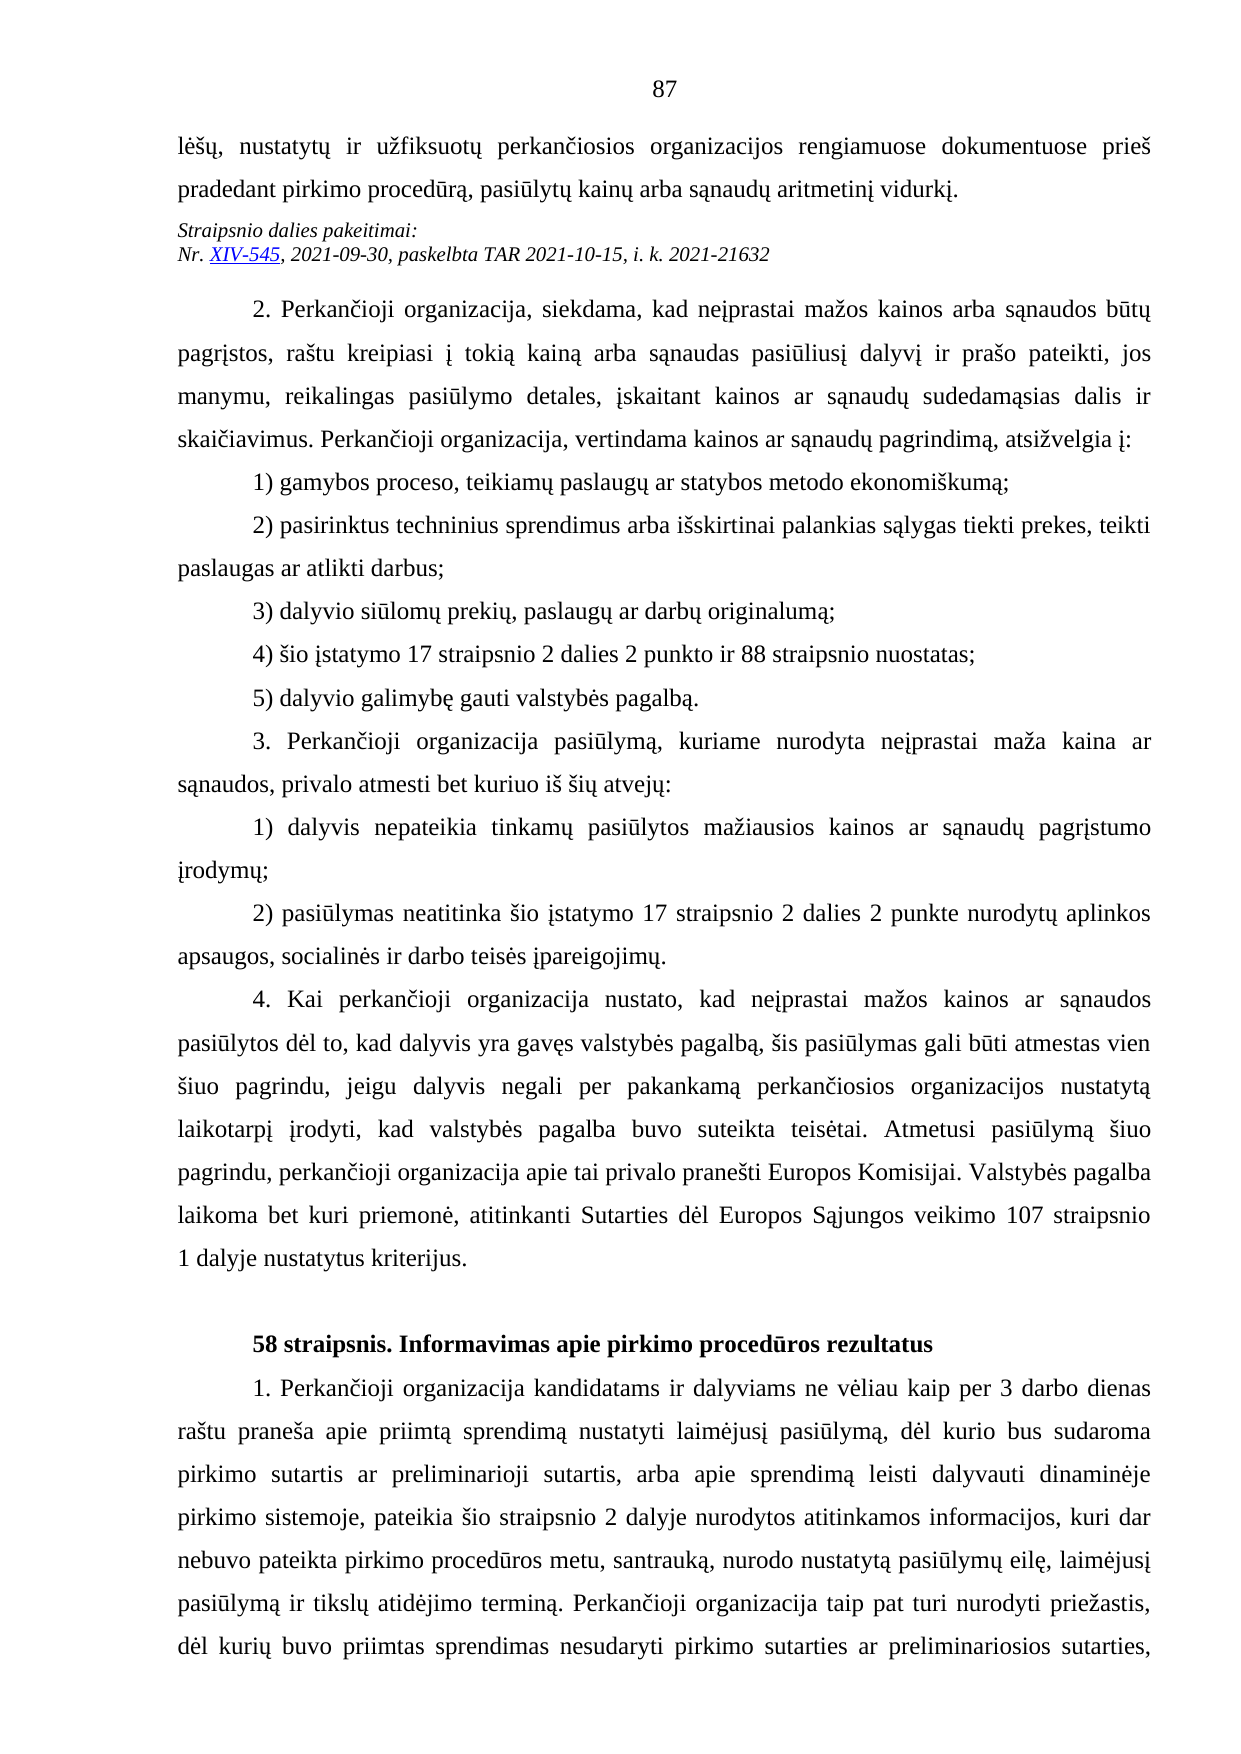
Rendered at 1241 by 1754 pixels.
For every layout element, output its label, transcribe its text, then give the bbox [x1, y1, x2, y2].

text 2) pasiūlymas neatitinka šio įstatymo 17 straipsnio 2 dalies 2 punkte nurodytų aplinkos apsaugos, socialinės ir darbo teisės įpareigojimų. [177, 898, 1152, 970]
text 1) dalyvis nepateikia tinkamų pasiūlytos mažiausios kainos ar sąnaudų pagrįstumo įrodymų; [177, 812, 1152, 884]
text 4. Kai perkančioji organizacija nustato, kad neįprastai mažos kainos ar sąnaudos pasiūlytos dėl to, kad dalyvis yra gavęs valstybės pagalbą, šis pasiūlymas gali būti atmestas vien šiuo pagrindu, jeigu dalyvis negali per pakankamą perkančiosios organizacijos nustatytą laikotarpį įrodyti, kad valstybės pagalba buvo suteikta teisėtai. Atmetusi pasiūlymą šiuo pagrindu, perkančioji organizacija apie tai privalo pranešti Europos Komisijai. Valstybės pagalba laikoma bet kuri priemonė, atitinkanti Sutarties dėl Europos Sąjungos veikimo 107 straipsnio 1 dalyje nustatytus kriterijus. [177, 984, 1152, 1272]
text Nr. XIV-545, 2021-09-30, paskelbta TAR 2021-10-15, i. k. 2021-21632 [177, 242, 1152, 266]
text 1. Perkančioji organizacija kandidatams ir dalyviams ne vėliau kaip per 3 darbo dienas raštu praneša apie priimtą sprendimą nustatyti laimėjusį pasiūlymą, dėl kurio bus sudaroma pirkimo sutartis ar preliminarioji sutartis, arba apie sprendimą leisti dalyvauti dinaminėje pirkimo sistemoje, pateikia šio straipsnio 2 dalyje nurodytos atitinkamos informacijos, kuri dar nebuvo pateikta pirkimo procedūros metu, santrauką, nurodo nustatytą pasiūlymų eilę, laimėjusį pasiūlymą ir tikslų atidėjimo terminą. Perkančioji organizacija taip pat turi nurodyti priežastis, dėl kurių buvo priimtas sprendimas nesudaryti pirkimo sutarties ar preliminariosios sutarties, [177, 1373, 1152, 1660]
text 4) šio įstatymo 17 straipsnio 2 dalies 2 punkto ir 88 straipsnio nuostatas; [177, 639, 1152, 668]
text 1) gamybos proceso, teikiamų paslaugų ar statybos metodo ekonomiškumą; [177, 467, 1152, 496]
text 58 straipsnis. Informavimas apie pirkimo procedūros rezultatus [177, 1329, 1152, 1358]
text 2. Perkančioji organizacija, siekdama, kad neįprastai mažos kainos arba sąnaudos būtų pagrįstos, raštu kreipiasi į tokią kainą arba sąnaudas pasiūliusį dalyvį ir prašo pateikti, jos manymu, reikalingas pasiūlymo detales, įskaitant kainos ar sąnaudų sudedamąsias dalis ir skaičiavimus. Perkančioji organizacija, vertindama kainos ar sąnaudų pagrindimą, atsižvelgia į: [177, 294, 1152, 453]
text lėšų, nustatytų ir užfiksuotų perkančiosios organizacijos rengiamuose dokumentuose prieš pradedant pirkimo procedūrą, pasiūlytų kainų arba sąnaudų aritmetinį vidurkį. [177, 131, 1152, 203]
text 2) pasirinktus techninius sprendimus arba išskirtinai palankias sąlygas tiekti prekes, teikti paslaugas ar atlikti darbus; [177, 510, 1152, 582]
text 3. Perkančioji organizacija pasiūlymą, kuriame nurodyta neįprastai maža kaina ar sąnaudos, privalo atmesti bet kuriuo iš šių atvejų: [177, 726, 1152, 798]
text 3) dalyvio siūlomų prekių, paslaugų ar darbų originalumą; [177, 596, 1152, 625]
text Straipsnio dalies pakeitimai: [177, 218, 1152, 242]
text 5) dalyvio galimybę gauti valstybės pagalbą. [177, 683, 1152, 711]
